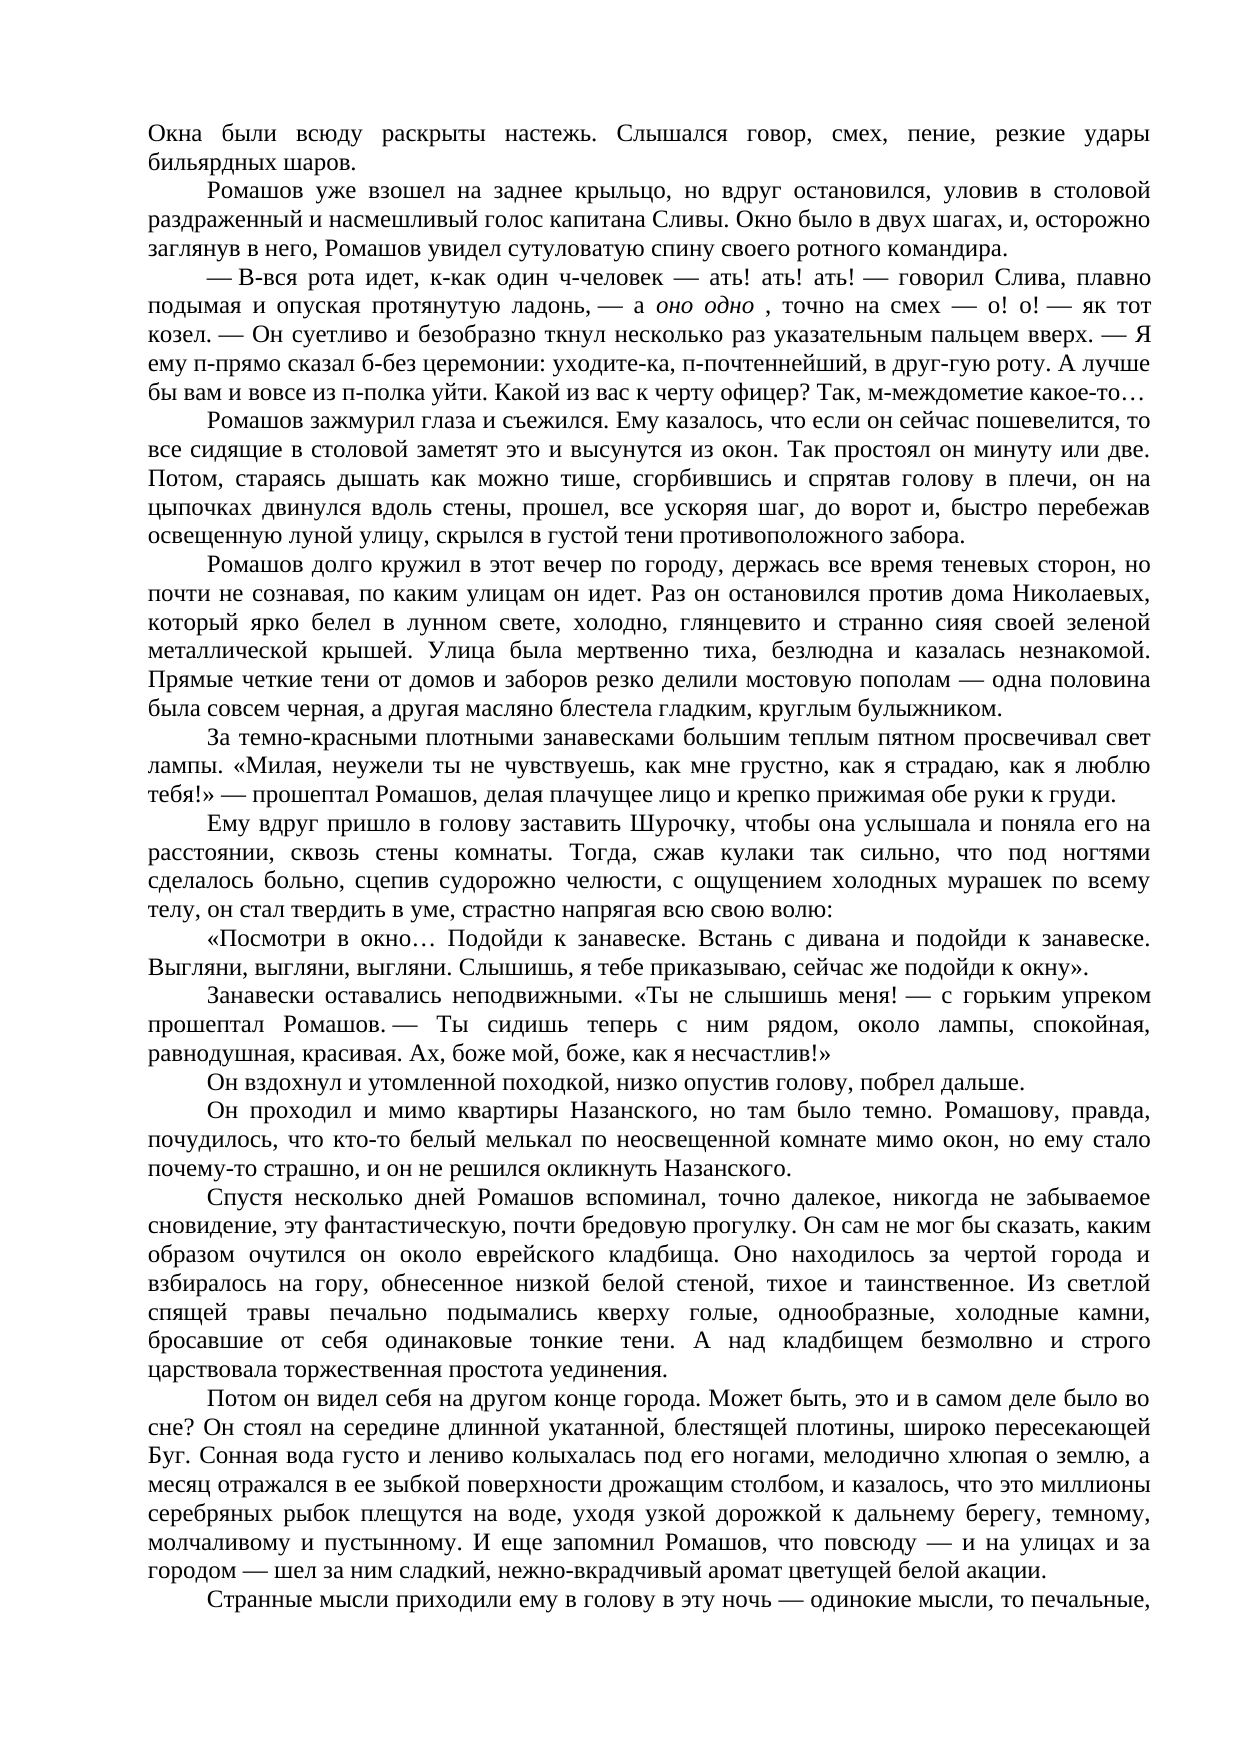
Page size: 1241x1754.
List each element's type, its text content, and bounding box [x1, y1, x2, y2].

text Ему вдруг пришло в голову заставить Шурочку, чтобы она услышала и поняла его на расстоянии, сквозь стены комнаты. Тогда, сжав кулаки так сильно, что под ногтями сделалось больно, сцепив судорожно челюсти, с ощущением холодных мурашек по всему телу, он стал твердить в уме, страстно напрягая всю свою волю: [148, 808, 1152, 923]
text Занавески оставались неподвижными. «Ты не слышишь меня! — с горьким упреком прошептал Ромашов. — Ты сидишь теперь с ним рядом, около лампы, спокойная, равнодушная, красивая. Ах, боже мой, боже, как я несчастлив!» [148, 981, 1152, 1067]
text Окна были всюду раскрыты настежь. Слышался говор, смех, пение, резкие удары бильярдных шаров. [148, 118, 1152, 176]
text Ромашов долго кружил в этот вечер по городу, держась все время теневых сторон, но почти не сознавая, по каким улицам он идет. Раз он остановился против дома Николаевых, который ярко белел в лунном свете, холодно, глянцевито и странно сияя своей зеленой металлической крышей. Улица была мертвенно тиха, безлюдна и казалась незнакомой. Прямые четкие тени от домов и заборов резко делили мостовую пополам — одна половина была совсем черная, а другая масляно блестела гладким, круглым булыжником. [148, 549, 1152, 722]
text Ромашов уже взошел на заднее крыльцо, но вдруг остановился, уловив в столовой раздраженный и насмешливый голос капитана Сливы. Окно было в двух шагах, и, осторожно заглянув в него, Ромашов увидел сутуловатую спину своего ротного командира. [148, 176, 1152, 262]
text Потом он видел себя на другом конце города. Может быть, это и в самом деле было во сне? Он стоял на середине длинной укатанной, блестящей плотины, широко пересекающей Буг. Сонная вода густо и лениво колыхалась под его ногами, мелодично хлюпая о землю, а месяц отражался в ее зыбкой поверхности дрожащим столбом, и казалось, что это миллионы серебряных рыбок плещутся на воде, уходя узкой дорожкой к дальнему берегу, темному, молчаливому и пустынному. И еще запомнил Ромашов, что повсюду — и на улицах и за городом — шел за ним сладкий, нежно-вкрадчивый аромат цветущей белой акации. [148, 1383, 1152, 1584]
text За темно-красными плотными занавесками большим теплым пятном просвечивал свет лампы. «Милая, неужели ты не чувствуешь, как мне грустно, как я страдаю, как я люблю тебя!» — прошептал Ромашов, делая плачущее лицо и крепко прижимая обе руки к груди. [148, 722, 1152, 808]
text Ромашов зажмурил глаза и съежился. Ему казалось, что если он сейчас пошевелится, то все сидящие в столовой заметят это и высунутся из окон. Так простоял он минуту или две. Потом, стараясь дышать как можно тише, сгорбившись и спрятав голову в плечи, он на цыпочках двинулся вдоль стены, прошел, все ускоряя шаг, до ворот и, быстро перебежав освещенную луной улицу, скрылся в густой тени противоположного забора. [148, 406, 1152, 549]
text Спустя несколько дней Ромашов вспоминал, точно далекое, никогда не забываемое сновидение, эту фантастическую, почти бредовую прогулку. Он сам не мог бы сказать, каким образом очутился он около еврейского кладбища. Оно находилось за чертой города и взбиралось на гору, обнесенное низкой белой стеной, тихое и таинственное. Из светлой спящей травы печально подымались кверху голые, однообразные, холодные камни, бросавшие от себя одинаковые тонкие тени. А над кладбищем безмолвно и строго царствовала торжественная простота уединения. [148, 1182, 1152, 1383]
text «Посмотри в окно… Подойди к занавеске. Встань с дивана и подойди к занавеске. Выгляни, выгляни, выгляни. Слышишь, я тебе приказываю, сейчас же подойди к окну». [148, 923, 1152, 981]
text Он вздохнул и утомленной походкой, низко опустив голову, побрел дальше. [148, 1067, 1152, 1096]
text Странные мысли приходили ему в голову в эту ночь — одинокие мысли, то печальные, [148, 1584, 1152, 1613]
text — В-вся рота идет, к-как один ч-человек — ать! ать! ать! — говорил Слива, плавно подымая и опуская протянутую ладонь, — а оно одно , точно на смех — о! о! — як тот козел. — Он суетливо и безобразно ткнул несколько раз указательным пальцем вверх. — Я ему п-прямо сказал б-без церемонии: уходите-ка, п-почтеннейший, в друг-гую роту. А лучше бы вам и вовсе из п-полка уйти. Какой из вас к черту офицер? Так, м-междометие какое-то… [148, 262, 1152, 406]
text Он проходил и мимо квартиры Назанского, но там было темно. Ромашову, правда, почудилось, что кто-то белый мелькал по неосвещенной комнате мимо окон, но ему стало почему-то страшно, и он не решился окликнуть Назанского. [148, 1096, 1152, 1182]
